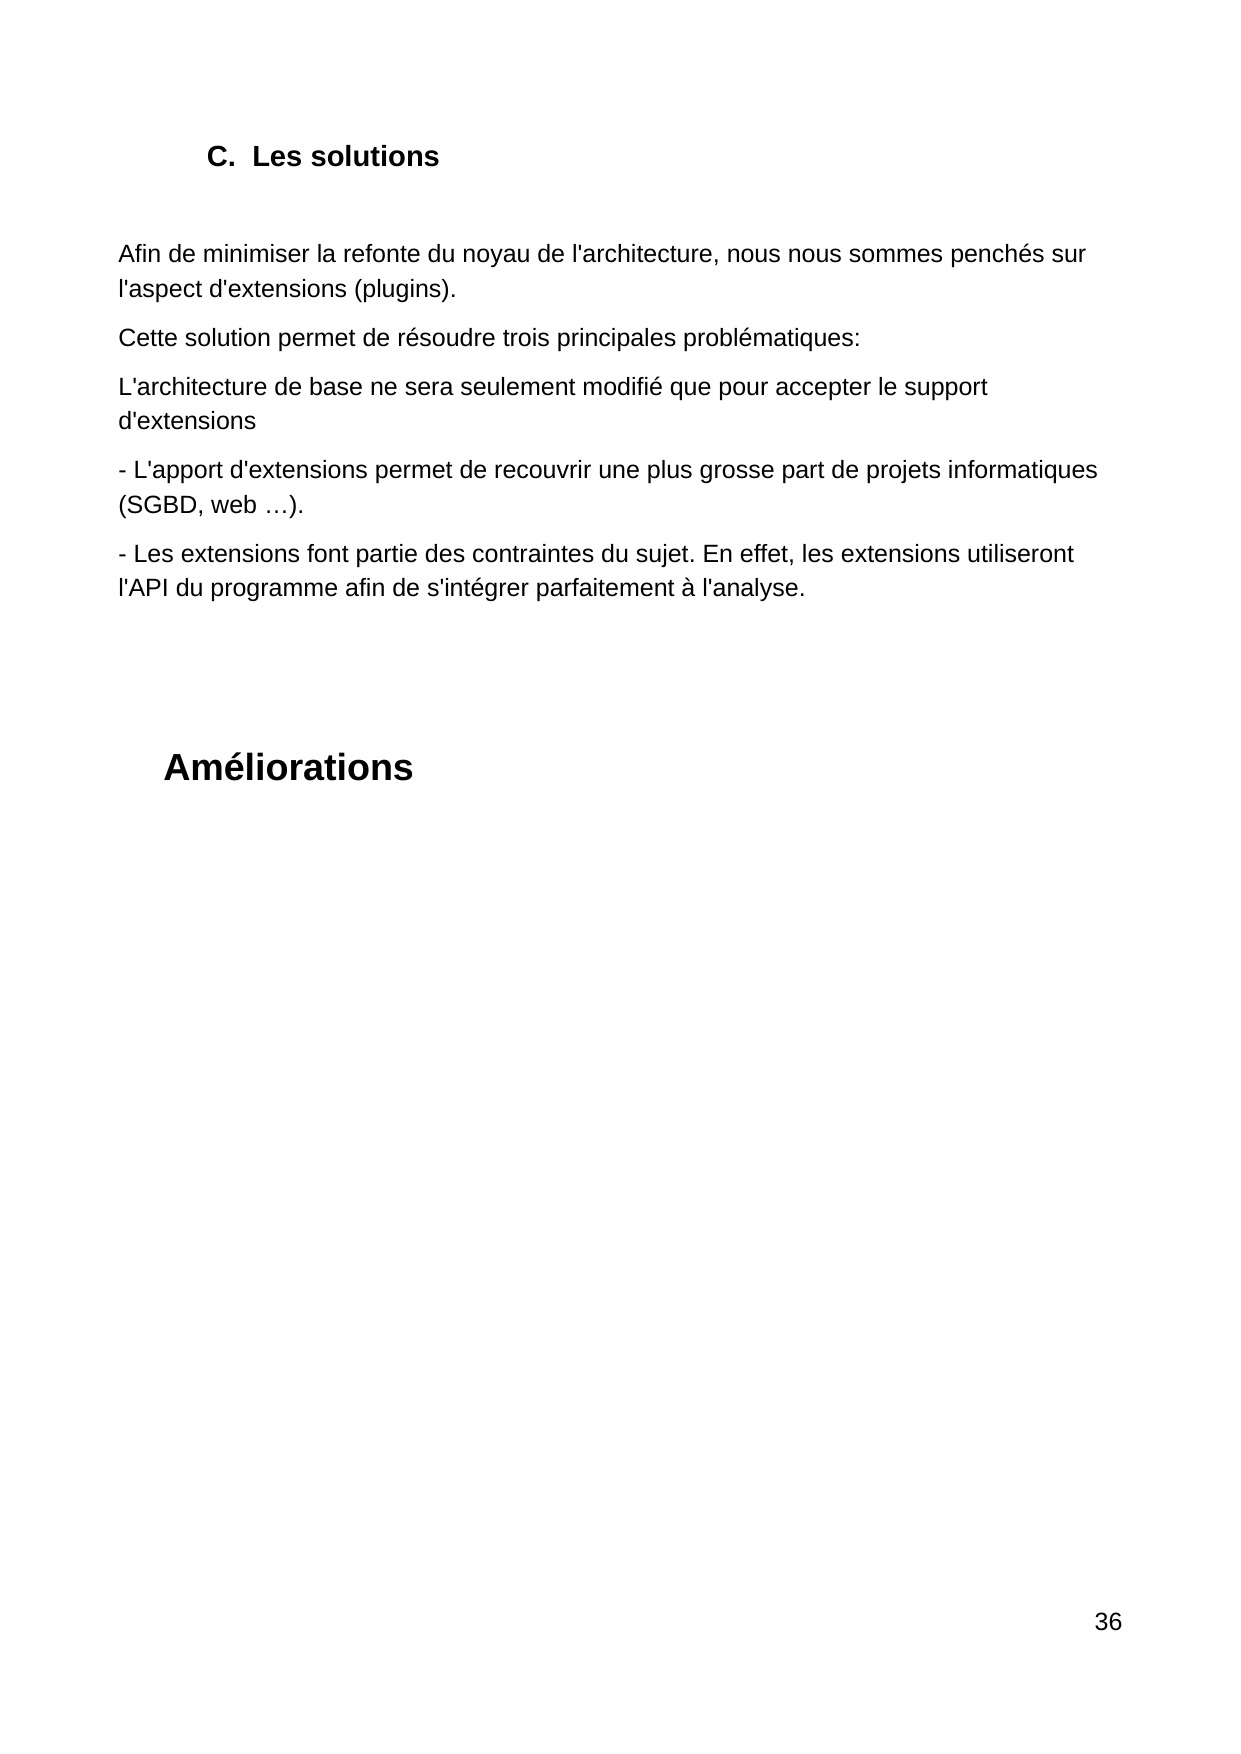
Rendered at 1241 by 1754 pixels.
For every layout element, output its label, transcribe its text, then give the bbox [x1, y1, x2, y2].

subtitle Les solutions [178, 139, 1122, 172]
text - L'apport d'extensions permet de recouvrir une plus grosse part de projets informatiques (SGBD, web …). [118, 455, 1122, 518]
text L'architecture de base ne sera seulement modifié que pour accepter le support d'extensions [118, 372, 1122, 435]
subtitle Améliorations [118, 745, 1122, 789]
text Afin de minimiser la refonte du noyau de l'architecture, nous nous sommes penchés sur l'aspect d'extensions (plugins). [118, 239, 1122, 302]
text Cette solution permet de résoudre trois principales problématiques: [118, 323, 1122, 351]
text - Les extensions font partie des contraintes du sujet. En effet, les extensions utiliseront l'API du programme afin de s'intégrer parfaitement à l'analyse. [118, 539, 1122, 602]
